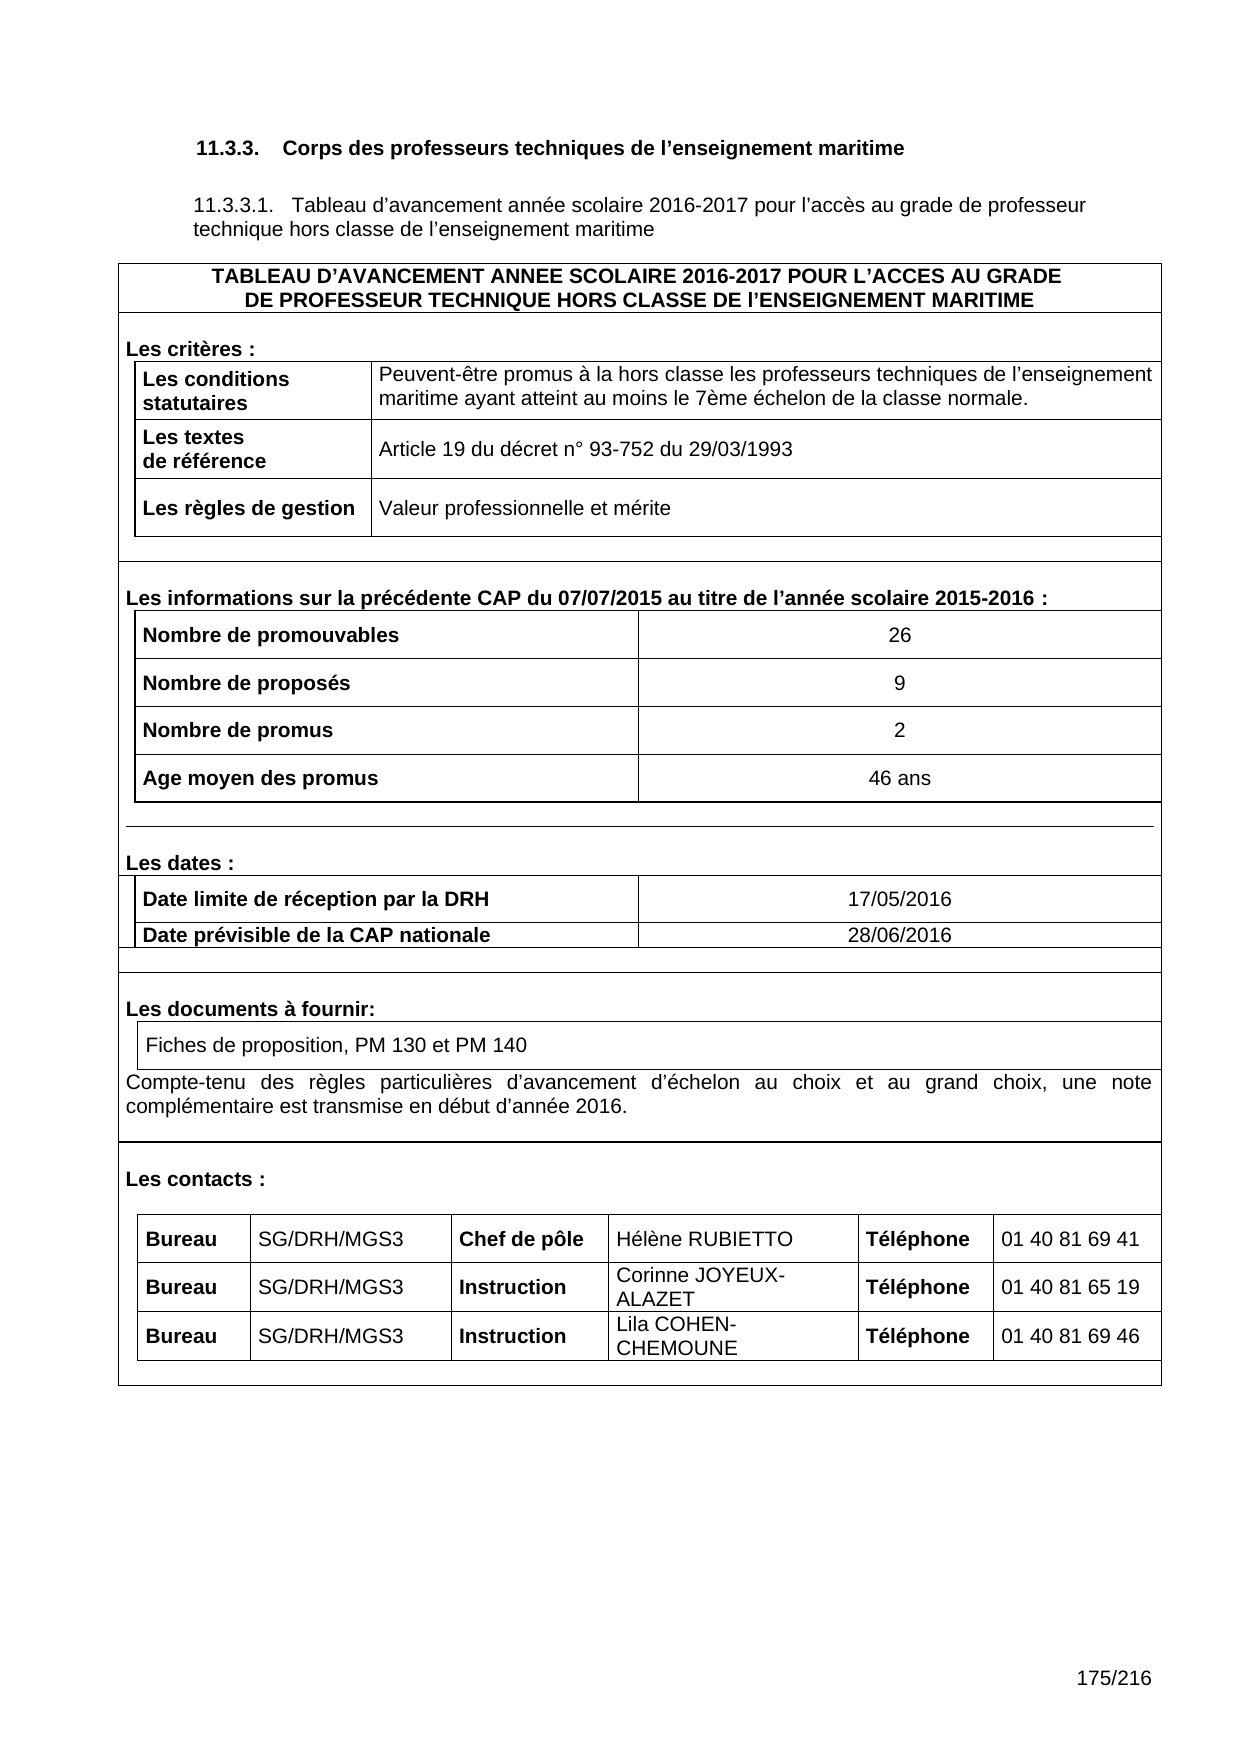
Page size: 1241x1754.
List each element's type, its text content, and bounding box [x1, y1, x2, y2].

subtitle Tableau d’avancement année scolaire 2016-2017 pour l’accès au grade de professeur technique hors classe de l’enseignement maritime [118, 193, 1152, 241]
table_cell 26 [639, 611, 1161, 658]
table_cell SG/DRH/MGS3 [251, 1215, 451, 1262]
table_cell Chef de pôle [452, 1215, 608, 1262]
table_cell Valeur professionnelle et mérite [372, 479, 1161, 536]
table_cell SG/DRH/MGS3 [251, 1312, 451, 1360]
table_cell [119, 948, 638, 972]
table_cell [119, 536, 1161, 561]
table_cell [639, 948, 1161, 972]
table_cell Téléphone [859, 1263, 993, 1311]
table_cell Nombre de promouvables [136, 611, 638, 658]
table_header TABLEAU D’AVANCEMENT ANNEE SCOLAIRE 2016-2017 POUR L’ACCES AU GRADE DE PROFESSEUR TECHNIQUE HORS CLASSE DE l’ENSEIGNEMENT MARITIME [119, 264, 1161, 312]
table_cell Date limite de réception par la DRH [136, 876, 638, 922]
table_cell [119, 754, 134, 801]
table_cell [119, 1311, 137, 1360]
table_cell SG/DRH/MGS3 [251, 1263, 451, 1311]
table_cell 01 40 81 69 46 [994, 1312, 1161, 1360]
table_cell Hélène RUBIETTO [609, 1215, 858, 1262]
table_cell 2 [639, 707, 1161, 754]
table_cell Les textes de référence [136, 420, 371, 478]
table_cell Téléphone [859, 1215, 993, 1262]
table_cell [119, 478, 134, 536]
table_cell [119, 876, 134, 947]
table_cell [119, 1021, 137, 1068]
table_cell Compte-tenu des règles particulières d’avancement d’échelon au choix et au grand choix, une note complémentaire est transmise en début d’année 2016. [119, 1069, 1161, 1141]
table_cell Bureau [138, 1312, 250, 1360]
table_cell [119, 361, 134, 419]
table_cell Fiches de proposition, PM 130 et PM 140 [138, 1022, 1161, 1068]
table_cell [119, 1360, 1161, 1385]
table_cell 01 40 81 65 19 [994, 1263, 1161, 1311]
table_cell Peuvent-être promus à la hors classe les professeurs techniques de l’enseignement maritime ayant atteint au moins le 7ème échelon de la classe normale. [372, 362, 1161, 419]
table_cell Les contacts : [119, 1143, 1161, 1214]
table_cell Date prévisible de la CAP nationale [136, 923, 638, 947]
table_cell Age moyen des promus [136, 755, 638, 801]
table_cell [119, 610, 134, 658]
table_cell Article 19 du décret n° 93-752 du 29/03/1993 [372, 420, 1161, 478]
table_cell Les documents à fournir: [119, 973, 1161, 1021]
table_cell 9 [639, 659, 1161, 706]
table_cell 17/05/2016 [639, 876, 1161, 922]
table_cell Nombre de promus [136, 707, 638, 754]
table_cell Lila COHEN-CHEMOUNE [609, 1312, 858, 1360]
table_cell 01 40 81 69 41 [994, 1215, 1161, 1262]
table_cell Les dates : [119, 826, 1161, 874]
table_cell [119, 1262, 137, 1311]
table_cell Bureau [138, 1215, 250, 1262]
subtitle Corps des professeurs techniques de l’enseignement maritime [121, 136, 1152, 160]
table_cell [119, 706, 134, 754]
table_cell [119, 419, 134, 478]
table_cell [119, 1214, 137, 1262]
table_cell Les critères : [119, 313, 1161, 361]
table_cell Instruction [452, 1312, 608, 1360]
table_cell Instruction [452, 1263, 608, 1311]
table_cell Les conditions statutaires [136, 362, 371, 419]
table_cell Les règles de gestion [136, 479, 371, 536]
table_cell Nombre de proposés [136, 659, 638, 706]
table_cell Téléphone [859, 1312, 993, 1360]
table_cell 28/06/2016 [639, 923, 1161, 947]
table_cell Les informations sur la précédente CAP du 07/07/2015 au titre de l’année scolaire 2015-2016 : [119, 562, 1161, 610]
table_cell Bureau [138, 1263, 250, 1311]
table_cell [119, 658, 134, 706]
table_cell [119, 801, 1161, 826]
table_cell 46 ans [639, 755, 1161, 801]
